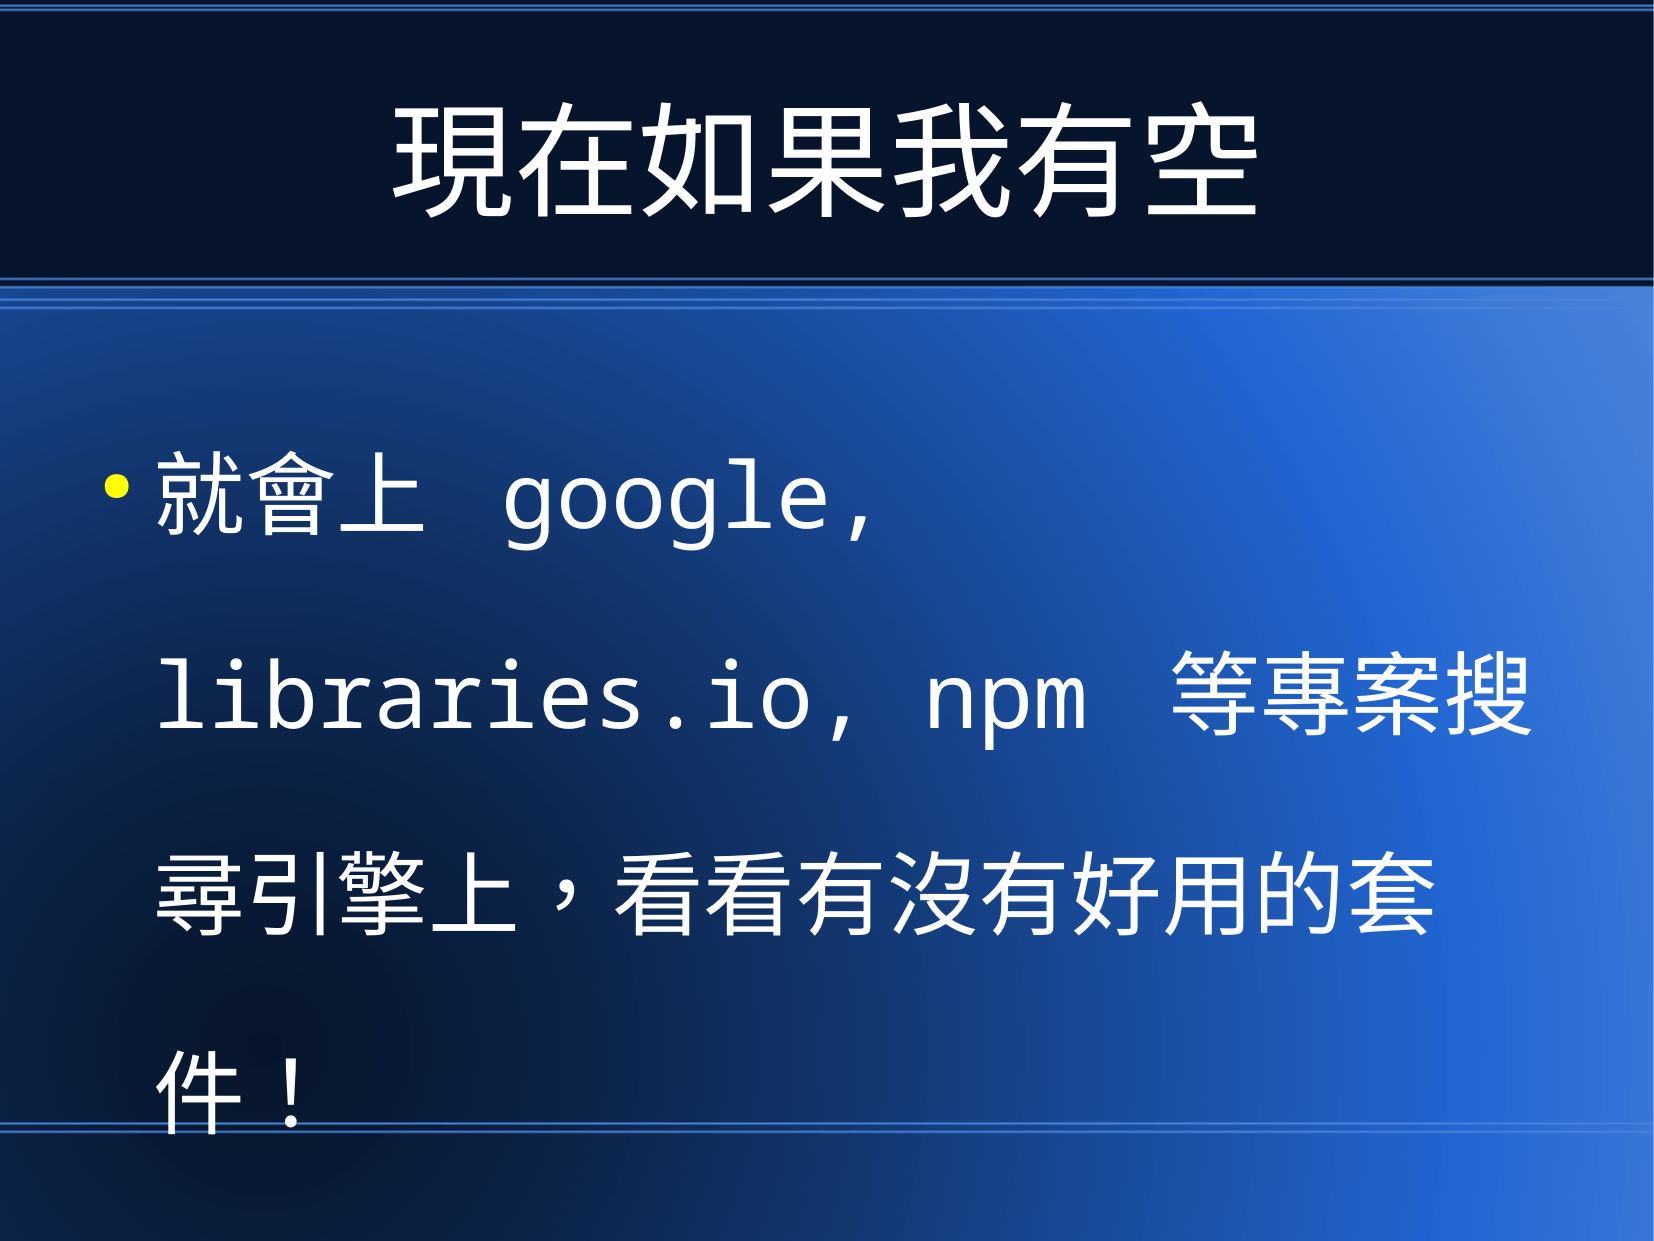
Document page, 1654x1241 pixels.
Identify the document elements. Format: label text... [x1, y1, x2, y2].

title 現在如果我有空 [82, 49, 1571, 257]
list 就會上 google, libraries.io, npm 等專案搜尋引擎上，看看有沒有好用的套件！ [82, 355, 1571, 1241]
picture [0, 0, 1654, 1241]
